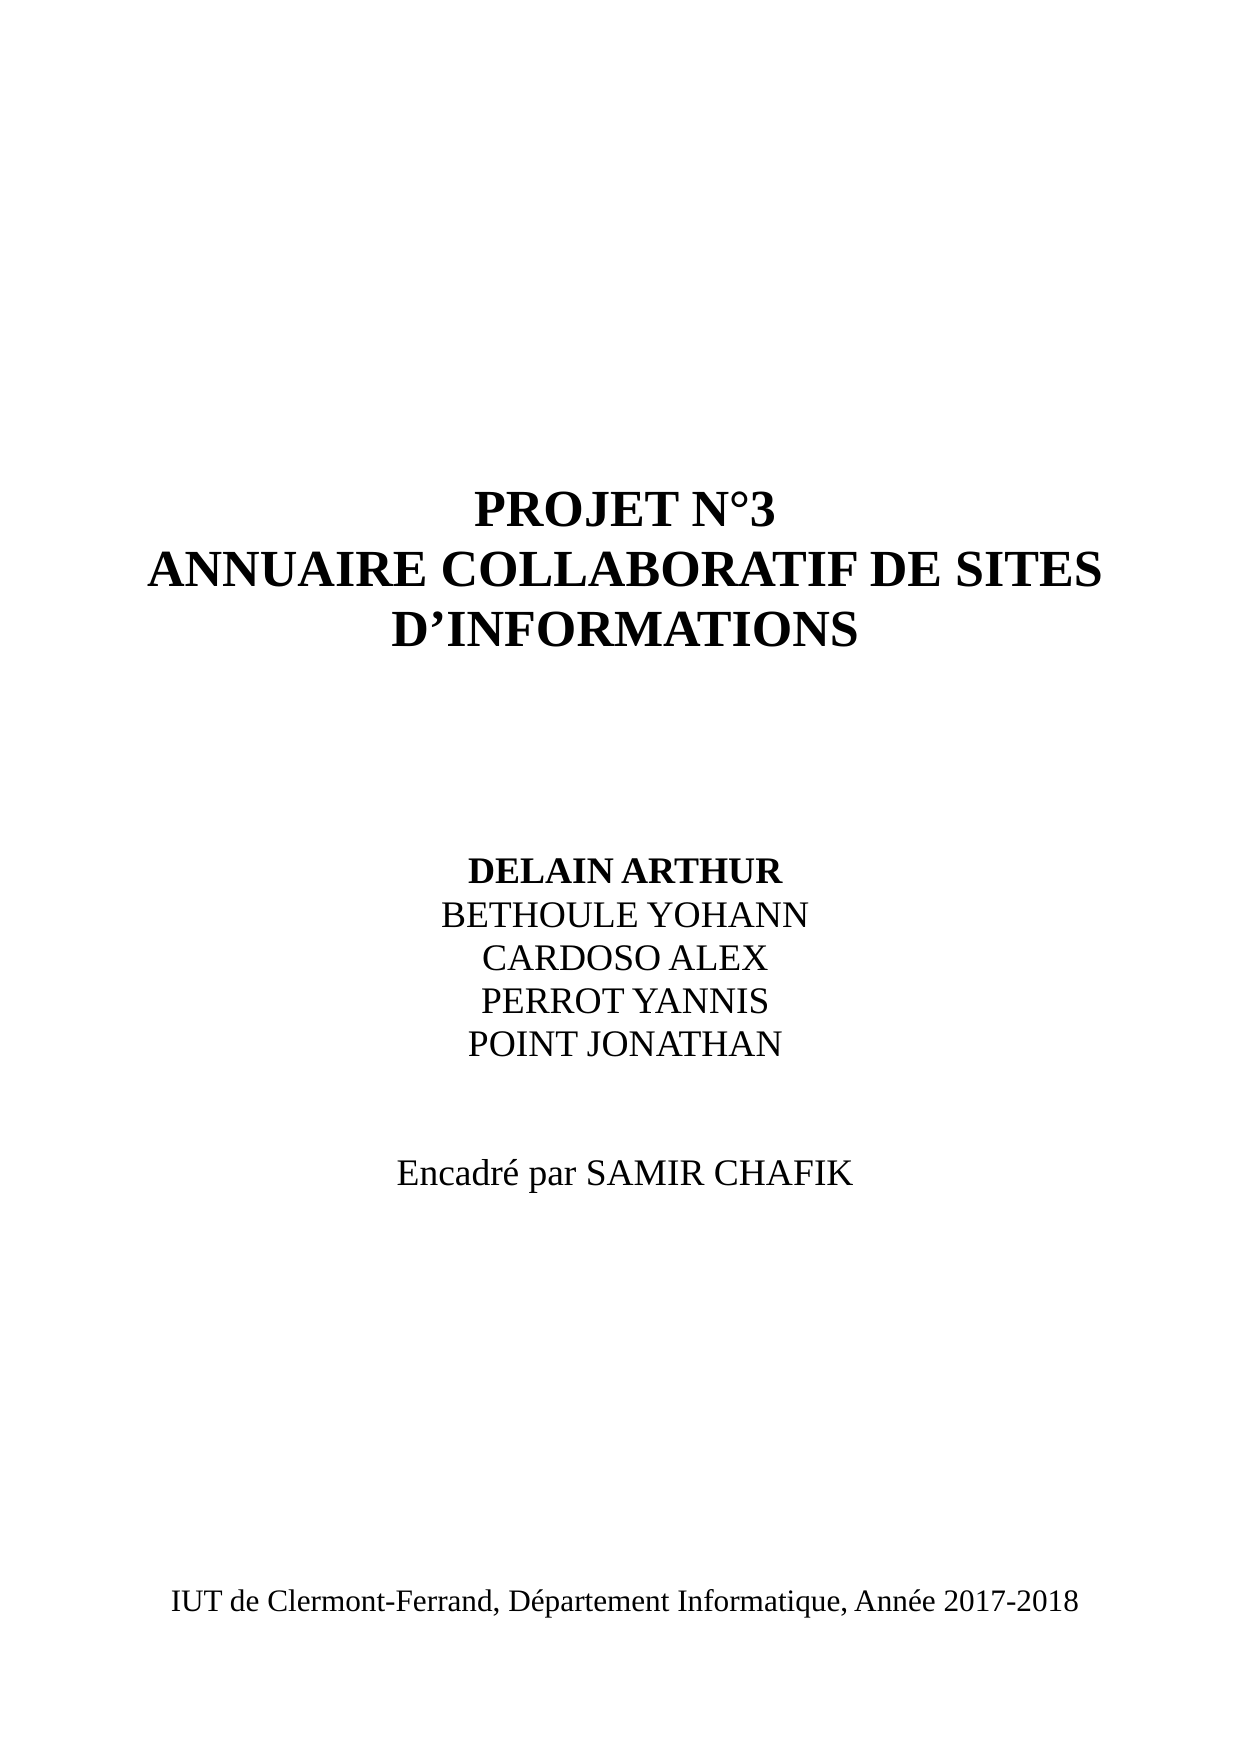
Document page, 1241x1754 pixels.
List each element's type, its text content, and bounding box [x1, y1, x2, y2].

text POINT JONATHAN [127, 1021, 1123, 1064]
text DELAIN ARTHUR [127, 849, 1123, 892]
text Encadré par SAMIR CHAFIK [127, 1151, 1123, 1194]
text BETHOULE YOHANN [127, 892, 1123, 935]
text PERROT YANNIS [127, 978, 1123, 1021]
text ANNUAIRE COLLABORATIF DE SITES D’INFORMATIONS [127, 537, 1123, 657]
text PROJET N°3 [127, 477, 1123, 537]
text CARDOSO ALEX [127, 935, 1123, 978]
text IUT de Clermont-Ferrand, Département Informatique, Année 2017-2018 [127, 1582, 1123, 1618]
